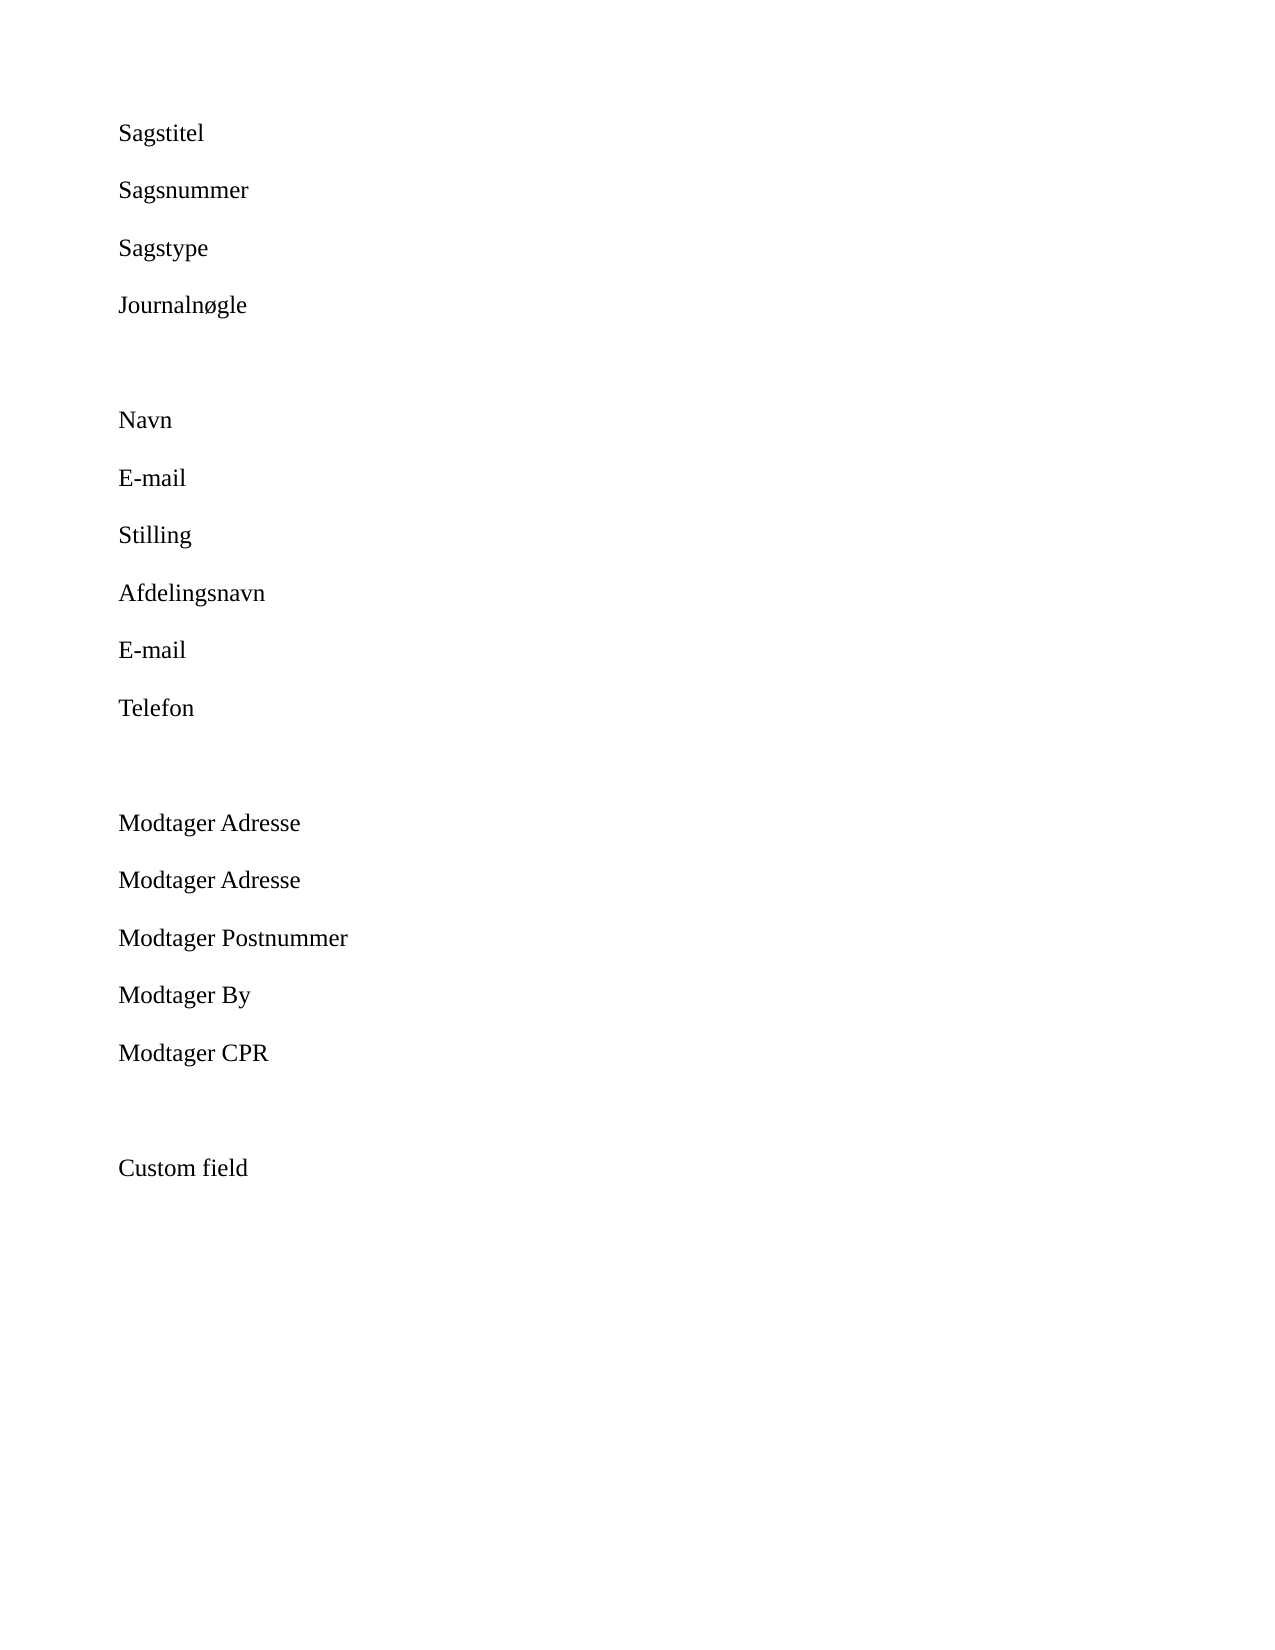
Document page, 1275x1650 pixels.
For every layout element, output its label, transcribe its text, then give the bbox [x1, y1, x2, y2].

text Navn [118, 406, 1157, 434]
text Stilling [118, 521, 1157, 549]
text Custom field [118, 1153, 1157, 1182]
text E-mail [118, 463, 1157, 492]
text Telefon [118, 693, 1157, 722]
text Sagstype [118, 233, 1157, 262]
text Sagstitel [118, 118, 1157, 147]
text Modtager CPR [118, 1038, 1157, 1067]
text Sagsnummer [118, 176, 1157, 204]
text Modtager By [118, 981, 1157, 1009]
text E-mail [118, 636, 1157, 664]
text Modtager Adresse [118, 866, 1157, 894]
text Modtager Postnummer [118, 923, 1157, 952]
text Afdelingsnavn [118, 578, 1157, 607]
text Modtager Navn [118, 808, 1157, 837]
text Journalnøgle [118, 291, 1157, 319]
